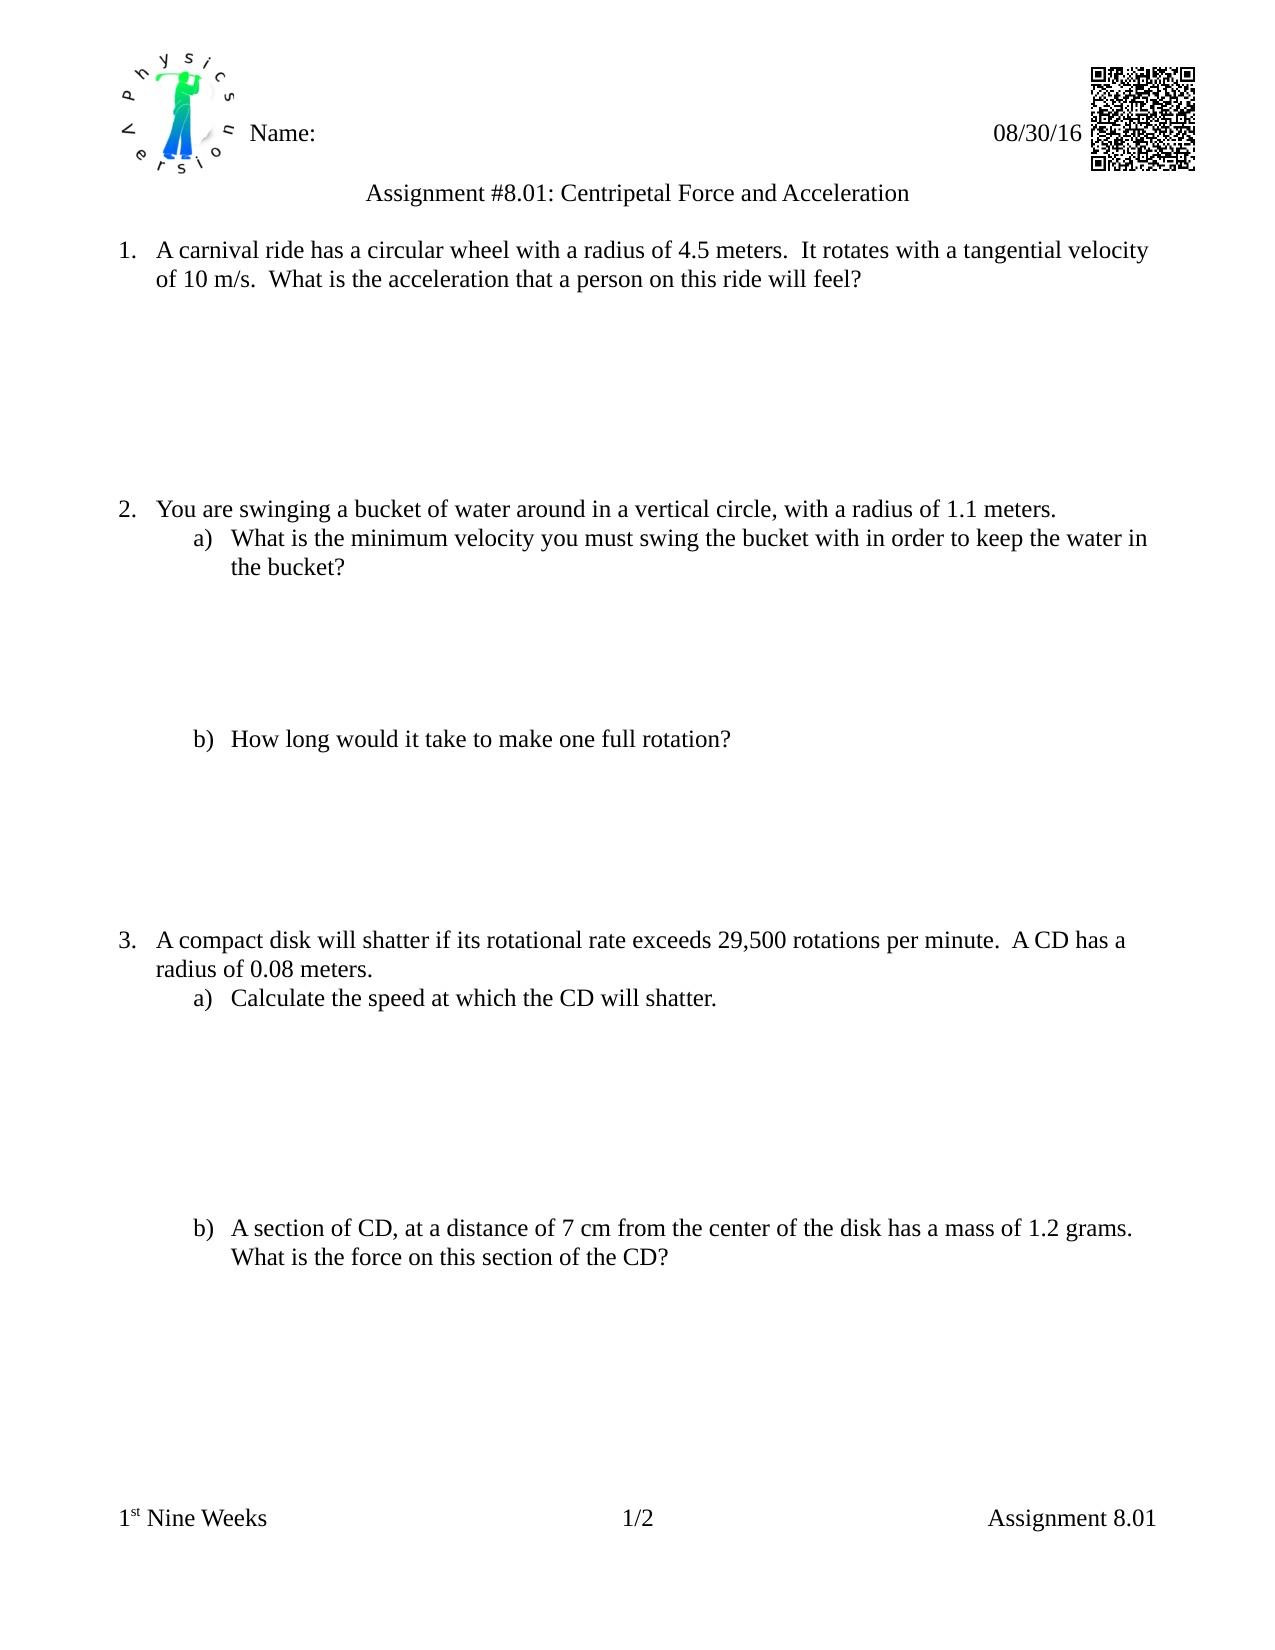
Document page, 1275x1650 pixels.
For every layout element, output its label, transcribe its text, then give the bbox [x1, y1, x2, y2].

list You are swinging a bucket of water around in a vertical circle, with a radius of 1.1 meters. [118, 494, 1157, 523]
text Assignment #8.01: Centripetal Force and Acceleration [118, 176, 1157, 207]
picture [1082, 58, 1203, 179]
picture [121, 53, 235, 174]
list How long would it take to make one full rotation? [193, 724, 1157, 753]
list Calculate the speed at which the CD will shatter. [193, 983, 1157, 1012]
list What is the minimum velocity you must swing the bucket with in order to keep the water in the bucket? [193, 523, 1157, 581]
list A section of CD, at a distance of 7 cm from the center of the disk has a mass of 1.2 grams. What is the force on this section of the CD? [193, 1213, 1157, 1271]
list A carnival ride has a circular wheel with a radius of 4.5 meters. It rotates with a tangential velocity of 10 m/s. What is the acceleration that a person on this ride will feel? [118, 236, 1157, 293]
list A compact disk will shatter if its rotational rate exceeds 29,500 rotations per minute. A CD has a radius of 0.08 meters. [118, 926, 1157, 983]
